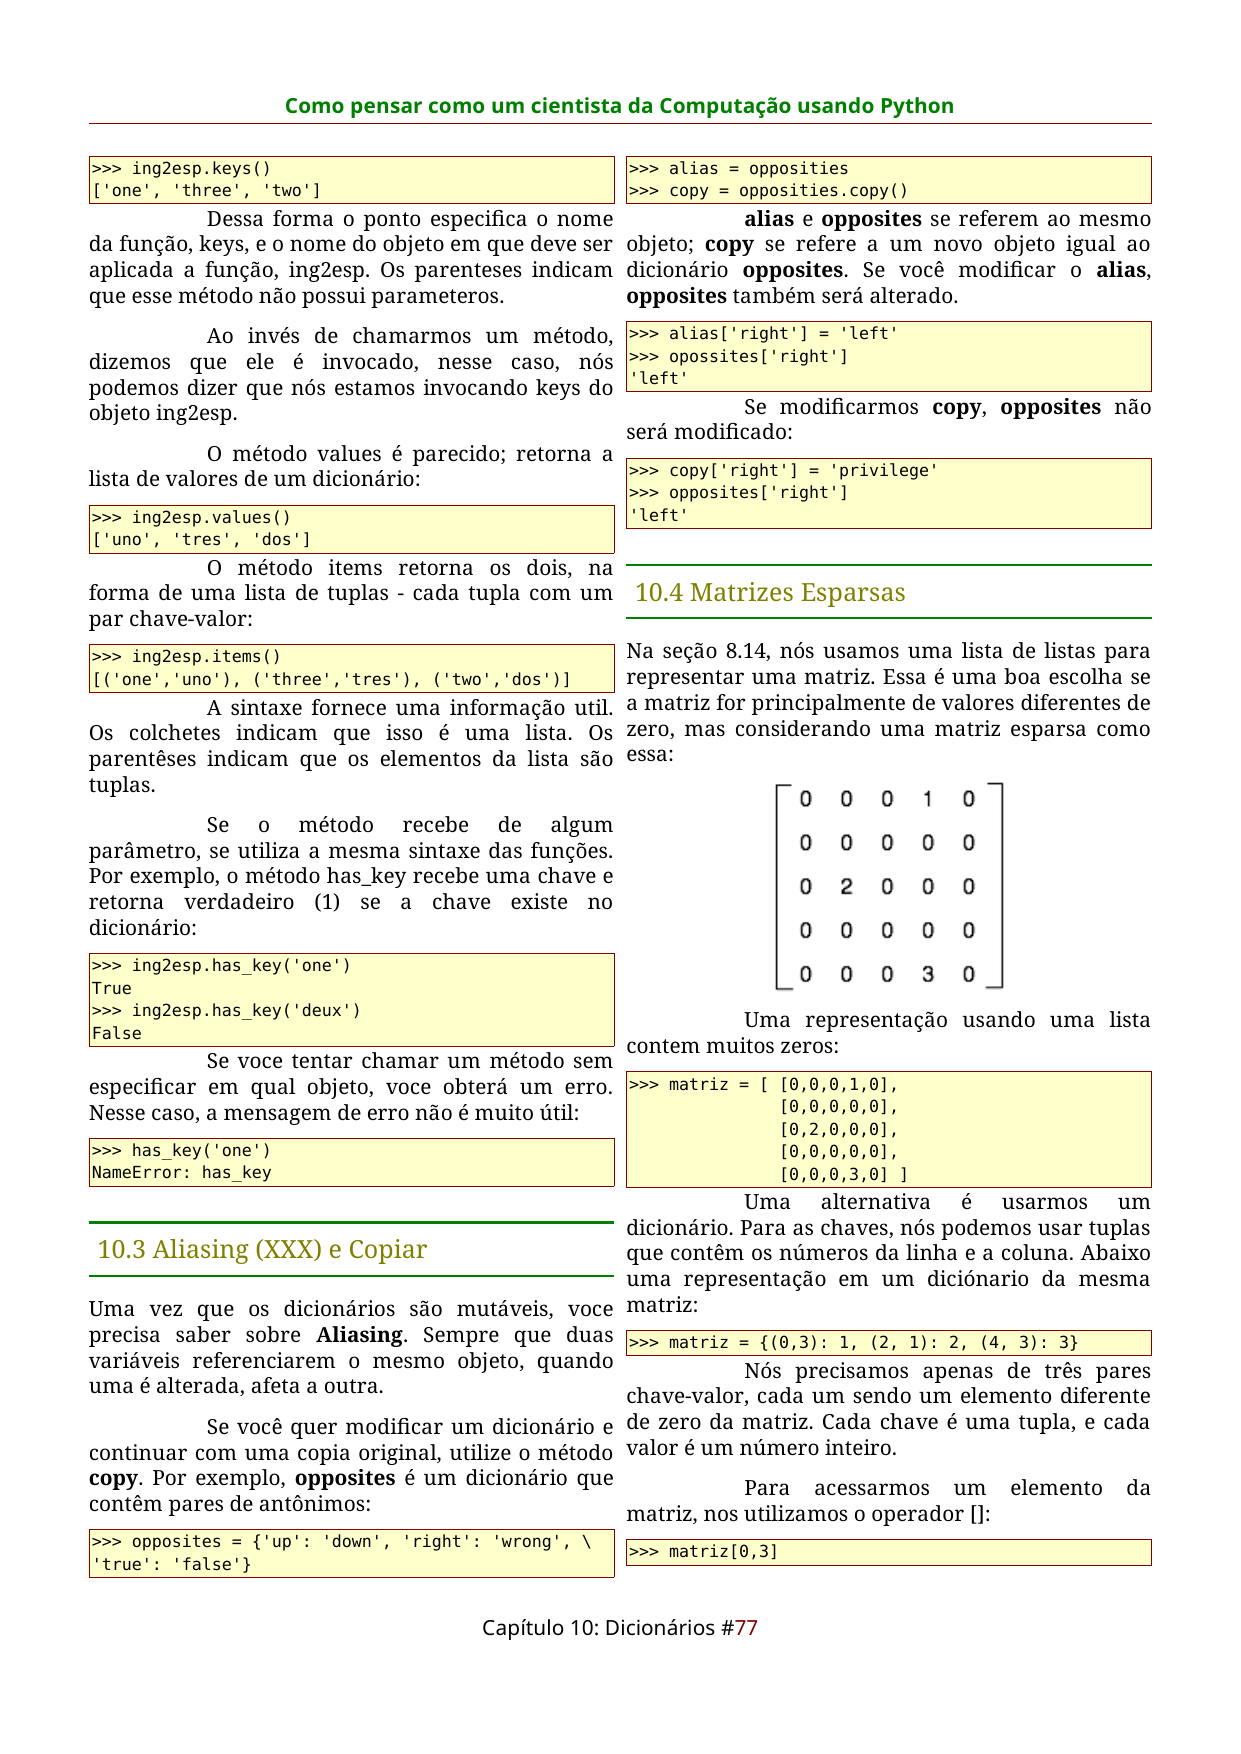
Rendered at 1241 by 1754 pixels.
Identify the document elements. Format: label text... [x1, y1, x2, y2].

text Ao invés de chamarmos um método, dizemos que ele é invocado, nesse caso, nós podemos dizer que nós estamos invocando keys do objeto ing2esp. [88, 321, 614, 427]
text >>> opposites = {'up': 'down', 'right': 'wrong', \ [90, 1530, 614, 1552]
text ['one', 'three', 'two'] [90, 178, 614, 203]
text >>> opossites['right'] [627, 343, 1151, 366]
text [('one','uno'), ('three','tres'), ('two','dos')] [90, 667, 614, 692]
text 'true': 'false'} [90, 1552, 614, 1577]
text >>> ing2esp.items() [90, 645, 614, 667]
text [0,0,0,3,0] ] [627, 1161, 1151, 1187]
text >>> ing2esp.values() [90, 506, 614, 527]
text 'left' [627, 366, 1151, 391]
text >>> copy = opposities.copy() [627, 178, 1151, 203]
subtitle 10.3 Aliasing (XXX) e Copiar [88, 1222, 614, 1277]
text NameError: has_key [90, 1160, 614, 1186]
subtitle 10.4 Matrizes Esparsas [626, 566, 1152, 617]
text O método items retorna os dois, na forma de uma lista de tuplas - cada tupla com um par chave-valor: [88, 553, 614, 633]
text >>> ing2esp.has_key('deux') [90, 998, 614, 1021]
text >>> matriz = [ [0,0,0,1,0], [627, 1072, 1151, 1094]
text >>> alias['right'] = 'left' [627, 322, 1151, 343]
text [0,2,0,0,0], [627, 1116, 1151, 1139]
text Para acessarmos um elemento da matriz, nos utilizamos o operador []: [626, 1473, 1152, 1527]
text >>> ing2esp.keys() [90, 157, 614, 178]
text [0,0,0,0,0], [627, 1139, 1151, 1161]
text A sintaxe fornece uma informação util. Os colchetes indicam que isso é uma lista. Os parentêses indicam que os elementos da lista são tuplas. [88, 692, 614, 798]
text True [90, 976, 614, 998]
text Se voce tentar chamar um método sem especificar em qual objeto, voce obterá um erro. Nesse caso, a mensagem de erro não é muito útil: [88, 1046, 614, 1126]
text >>> matriz = {(0,3): 1, (2, 1): 2, (4, 3): 3} [627, 1331, 1151, 1355]
picture [773, 780, 1005, 993]
text Na seção 8.14, nós usamos uma lista de listas para representar uma matriz. Essa é uma boa escolha se a matriz for principalmente de valores diferentes de zero, mas considerando uma matriz esparsa como essa: [626, 636, 1152, 768]
text >>> alias = opposities [627, 157, 1151, 178]
text >>> matriz[0,3] [627, 1540, 1151, 1565]
text Nós precisamos apenas de três pares chave-valor, cada um sendo um elemento diferente de zero da matriz. Cada chave é uma tupla, e cada valor é um número inteiro. [626, 1356, 1152, 1461]
text Uma vez que os dicionários são mutáveis, voce precisa saber sobre Aliasing. Sempre que duas variáveis referenciarem o mesmo objeto, quando uma é alterada, afeta a outra. [88, 1294, 614, 1400]
text Se o método recebe de algum parâmetro, se utiliza a mesma sintaxe das funções. Por exemplo, o método has_key recebe uma chave e retorna verdadeiro (1) se a chave existe no dicionário: [88, 810, 614, 941]
text >>> opposites['right'] [627, 480, 1151, 503]
text >>> copy['right'] = 'privilege' [627, 459, 1151, 480]
text O método values é parecido; retorna a lista de valores de um dicionário: [88, 438, 614, 493]
text Uma representação usando uma lista contem muitos zeros: [626, 1005, 1152, 1059]
text >>> ing2esp.has_key('one') [90, 954, 614, 976]
text Se modificarmos copy, opposites não será modificado: [626, 392, 1152, 446]
text Se você quer modificar um dicionário e continuar com uma copia original, utilize o método copy. Por exemplo, opposites é um dicionário que contêm pares de antônimos: [88, 1412, 614, 1517]
text False [90, 1021, 614, 1046]
text 'left' [627, 503, 1151, 528]
text Dessa forma o ponto especifica o nome da função, keys, e o nome do objeto em que deve ser aplicada a função, ing2esp. Os parenteses indicam que esse método não possui parameteros. [88, 203, 614, 309]
text ['uno', 'tres', 'dos'] [90, 527, 614, 553]
text alias e opposites se referem ao mesmo objeto; copy se refere a um novo objeto igual ao dicionário opposites. Se você modificar o alias, opposites também será alterado. [626, 204, 1152, 309]
text >>> has_key('one') [90, 1139, 614, 1160]
text [0,0,0,0,0], [627, 1094, 1151, 1116]
text Uma alternativa é usarmos um dicionário. Para as chaves, nós podemos usar tuplas que contêm os números da linha e a coluna. Abaixo uma representação em um diciónario da mesma matriz: [626, 1188, 1152, 1318]
